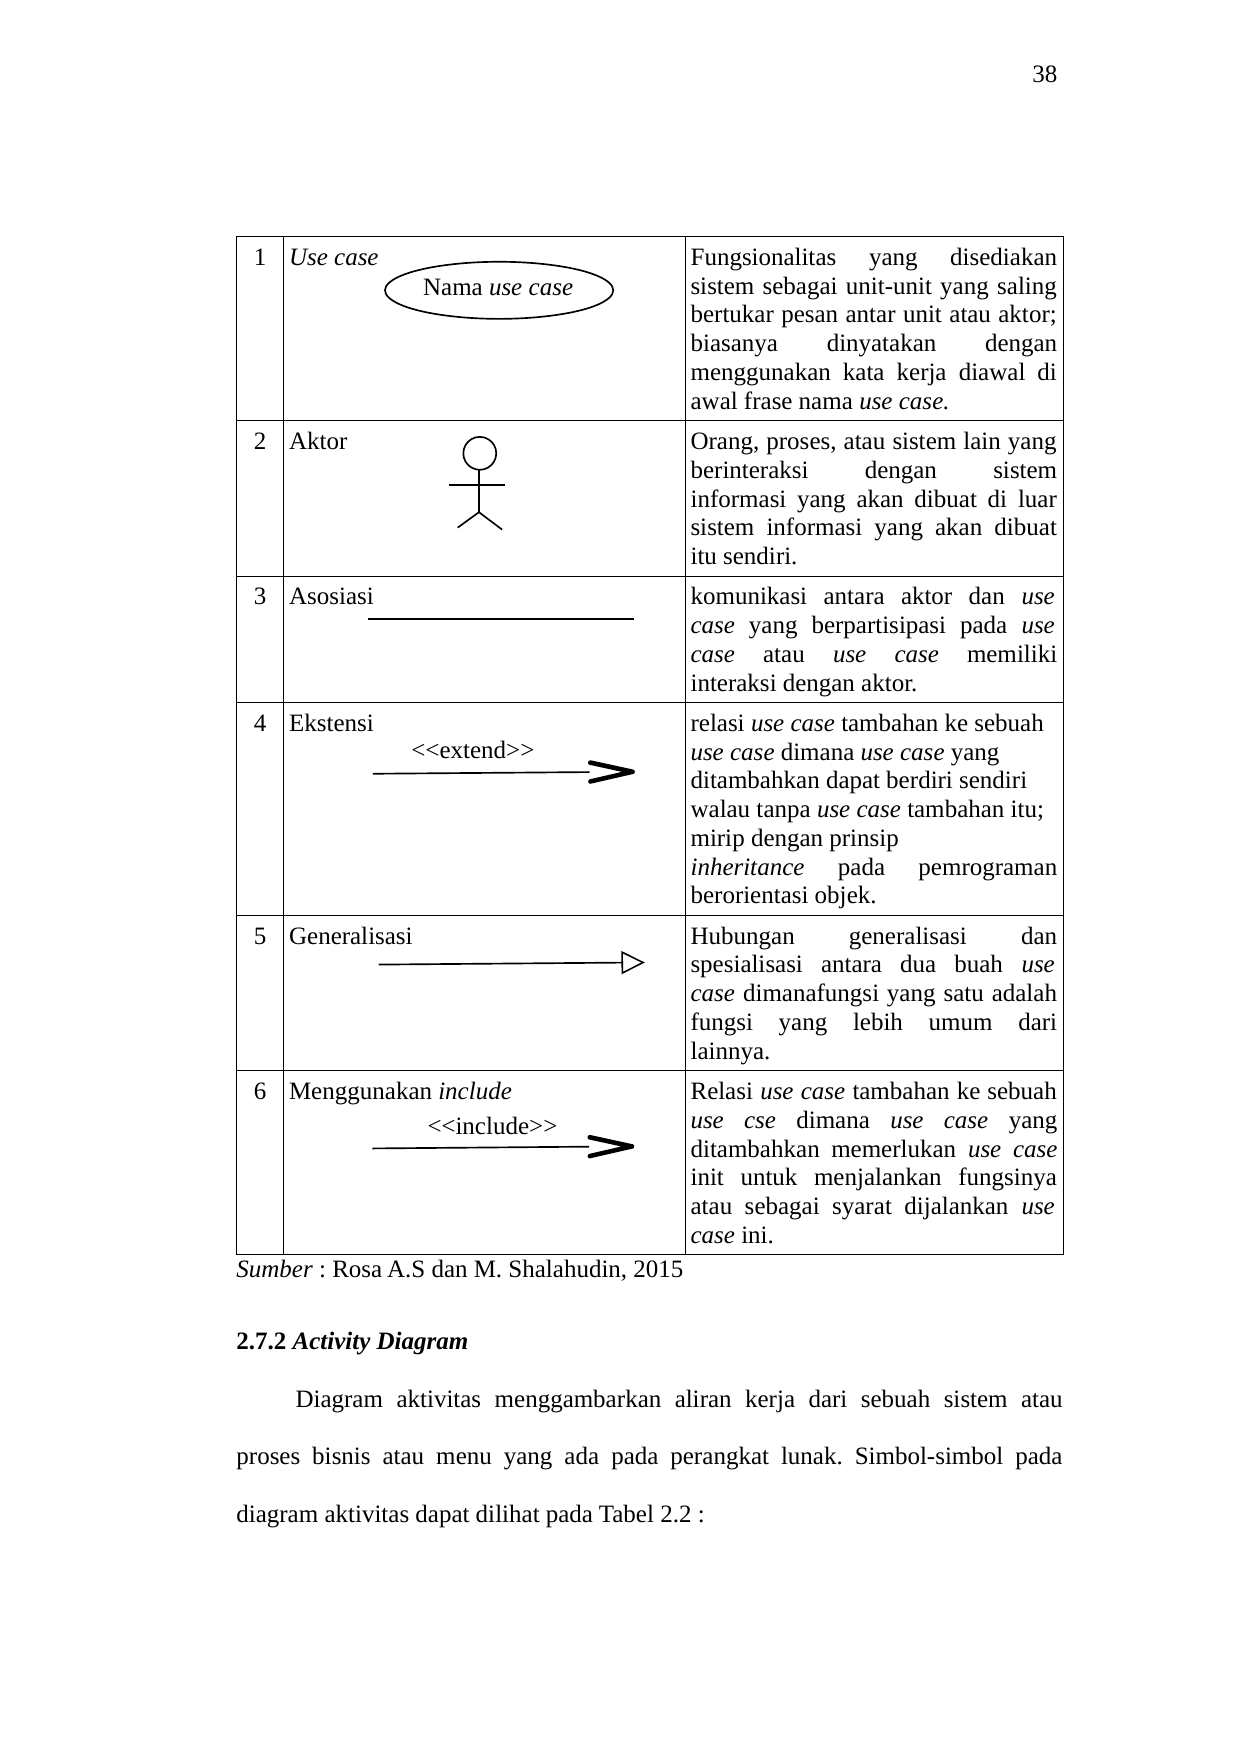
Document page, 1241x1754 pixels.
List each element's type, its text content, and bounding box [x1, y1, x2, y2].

table_cell Aktor [284, 421, 685, 576]
table_cell Ekstensi [284, 703, 685, 915]
table_cell 6 [237, 1071, 283, 1254]
table_cell Relasi use case tambahan ke sebuah use cse dimana use case yang ditambahkan memerlukan use case init untuk menjalankan fungsinya atau sebagai syarat dijalankan use case ini. [686, 1071, 1063, 1254]
table_cell 5 [237, 916, 283, 1070]
table_cell Generalisasi [284, 916, 685, 1070]
subtitle 2.7.2 Activity Diagram [236, 1326, 1063, 1355]
table_cell Hubungan generalisasi dan spesialisasi antara dua buah use case dimanafungsi yang satu adalah fungsi yang lebih umum dari lainnya. [686, 916, 1063, 1070]
table_cell 2 [237, 421, 283, 576]
table_cell 3 [237, 577, 283, 702]
table_cell Menggunakan include [284, 1071, 685, 1254]
table_cell Orang, proses, atau sistem lain yang berinteraksi dengan sistem informasi yang akan dibuat di luar sistem informasi yang akan dibuat itu sendiri. [686, 421, 1063, 576]
table_cell 4 [237, 703, 283, 915]
text Sumber : Rosa A.S dan M. Shalahudin, 2015 [236, 1255, 1063, 1283]
table_cell 1 [237, 237, 283, 420]
table_cell relasi use case tambahan ke sebuah use case dimana use case yang ditambahkan dapat berdiri sendiri walau tanpa use case tambahan itu; mirip dengan prinsip inheritance pada pemrograman berorientasi objek. [686, 703, 1063, 915]
table_cell Use case [284, 237, 685, 420]
table_cell komunikasi antara aktor dan use case yang berpartisipasi pada use case atau use case memiliki interaksi dengan aktor. [686, 577, 1063, 702]
text Diagram aktivitas menggambarkan aliran kerja dari sebuah sistem atau proses bisnis atau menu yang ada pada perangkat lunak. Simbol-simbol pada diagram aktivitas dapat dilihat pada Tabel 2.2 : [236, 1384, 1063, 1528]
table_cell Fungsionalitas yang disediakan sistem sebagai unit-unit yang saling bertukar pesan antar unit atau aktor; biasanya dinyatakan dengan menggunakan kata kerja diawal di awal frase nama use case. [686, 237, 1063, 420]
table_cell Asosiasi [284, 577, 685, 702]
